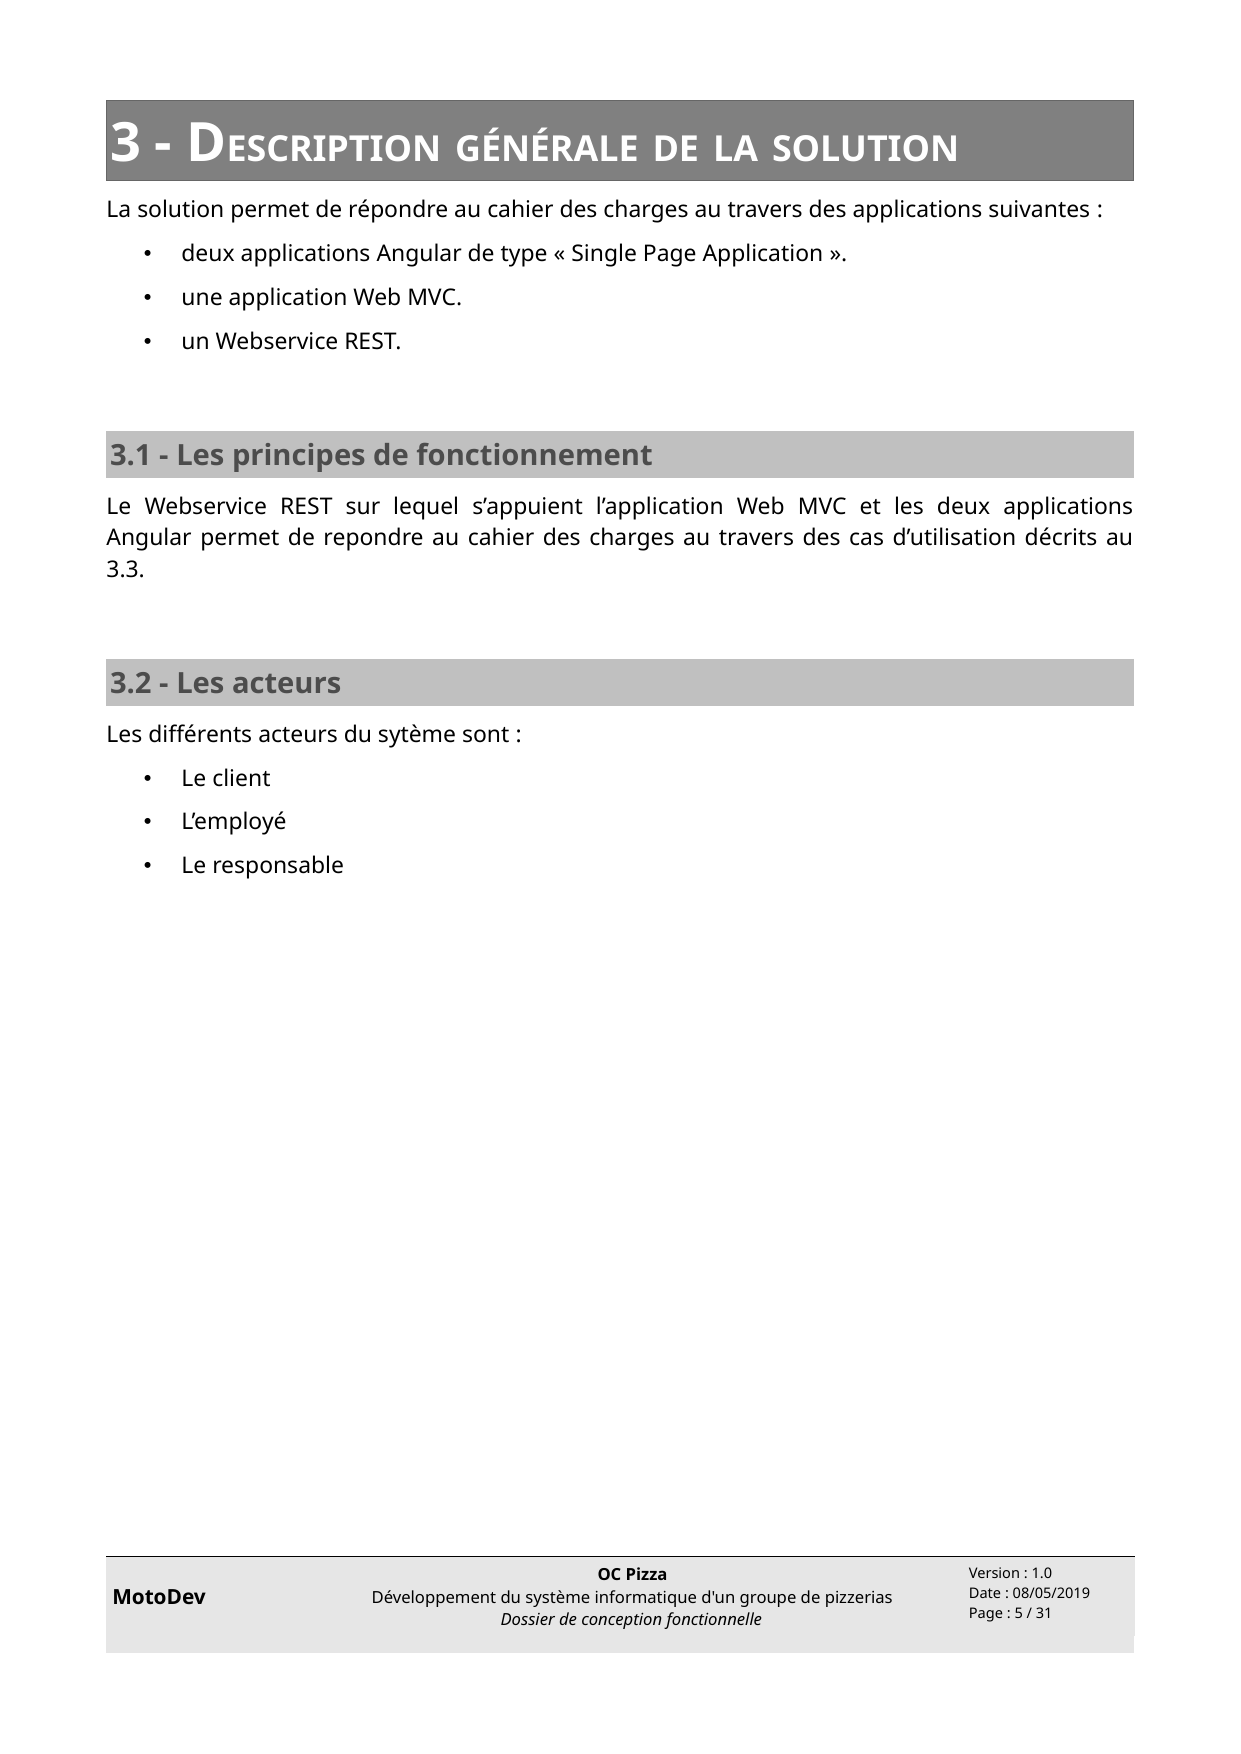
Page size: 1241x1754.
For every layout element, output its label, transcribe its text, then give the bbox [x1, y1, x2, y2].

subtitle Les acteurs [107, 660, 1133, 705]
list un Webservice REST. [144, 325, 1134, 356]
list deux applications Angular de type « Single Page Application ». [144, 237, 1134, 268]
text Le Webservice REST sur lequel s’appuient l’application Web MVC et les deux applications Angular permet de repondre au cahier des charges au travers des cas d’utilisation décrits au 3.3. [106, 490, 1134, 584]
subtitle Description générale de la solution [107, 101, 1133, 180]
text La solution permet de répondre au cahier des charges au travers des applications suivantes : [106, 193, 1134, 225]
list Le client [144, 762, 1134, 793]
list Le responsable [144, 849, 1134, 880]
text Les différents acteurs du sytème sont : [106, 718, 1134, 749]
subtitle Les principes de fonctionnement [107, 432, 1133, 477]
list L’employé [144, 805, 1134, 837]
list une application Web MVC. [144, 281, 1134, 312]
